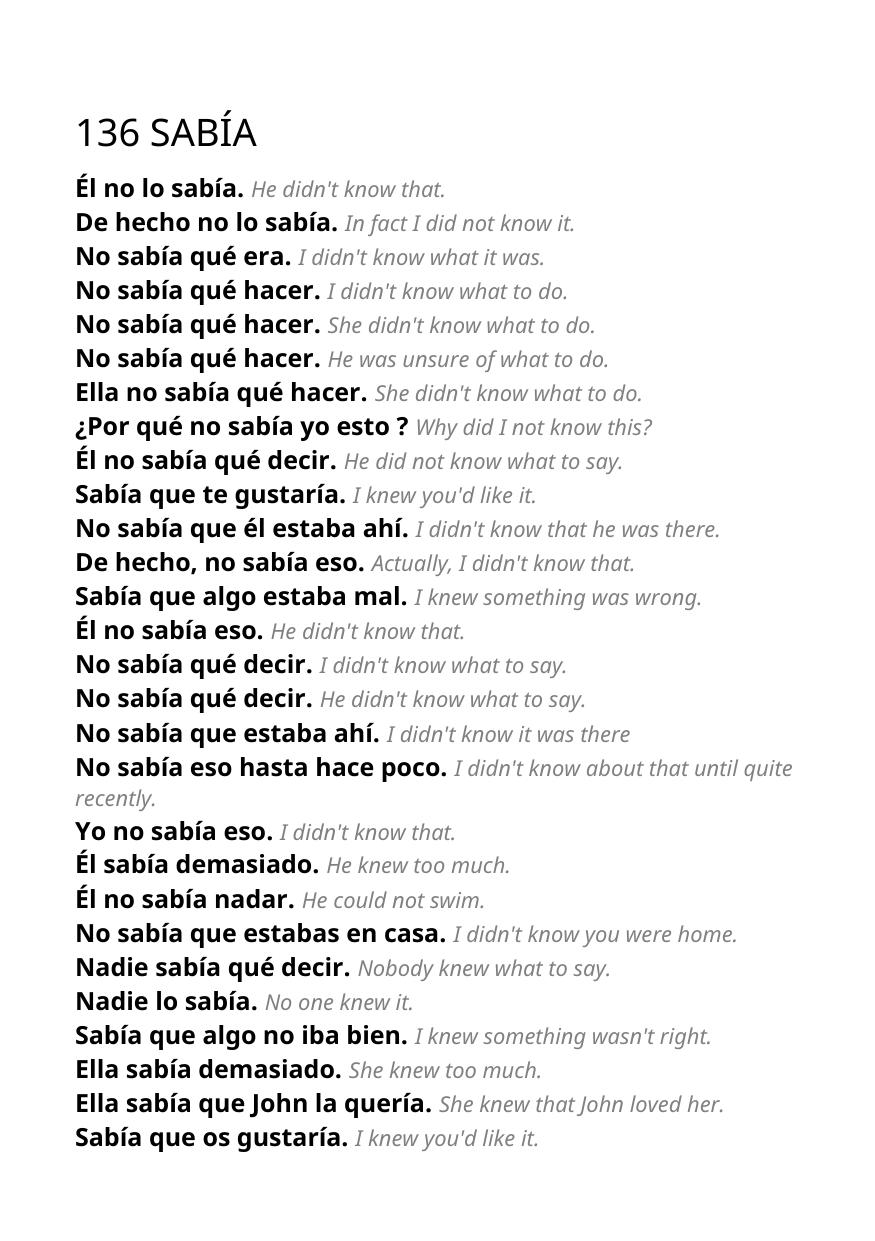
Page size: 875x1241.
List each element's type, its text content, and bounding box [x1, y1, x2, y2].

text No sabía qué decir. He didn't know what to say. [75, 681, 799, 715]
text No sabía qué hacer. He was unsure of what to do. [75, 341, 799, 374]
text Él sabía demasiado. He knew too much. [75, 847, 799, 881]
text Sabía que algo no iba bien. I knew something wasn't right. [75, 1017, 799, 1052]
text No sabía qué hacer. She didn't know what to do. [75, 306, 799, 341]
text No sabía eso hasta hace poco. I didn't know about that until quite recently. [75, 749, 799, 813]
text No sabía que estabas en casa. I didn't know you were home. [75, 915, 799, 949]
text Nadie lo sabía. No one knew it. [75, 983, 799, 1017]
text No sabía que él estaba ahí. I didn't know that he was there. [75, 511, 799, 545]
text Ella sabía que John la quería. She knew that John loved her. [75, 1086, 799, 1120]
text Ella sabía demasiado. She knew too much. [75, 1052, 799, 1086]
text Sabía que os gustaría. I knew you'd like it. [75, 1120, 799, 1154]
text ¿Por qué no sabía yo esto ? Why did I not know this? [75, 409, 799, 443]
text De hecho, no sabía eso. Actually, I didn't know that. [75, 545, 799, 579]
text Él no lo sabía. He didn't know that. [75, 170, 799, 204]
text Nadie sabía qué decir. Nobody knew what to say. [75, 949, 799, 983]
text Yo no sabía eso. I didn't know that. [75, 813, 799, 847]
text No sabía qué hacer. I didn't know what to do. [75, 272, 799, 306]
text Él no sabía nadar. He could not swim. [75, 881, 799, 915]
text No sabía que estaba ahí. I didn't know it was there [75, 715, 799, 749]
text No sabía qué decir. I didn't know what to say. [75, 647, 799, 681]
subtitle 136 SABÍA [75, 106, 799, 158]
text De hecho no lo sabía. In fact I did not know it. [75, 204, 799, 238]
text Él no sabía qué decir. He did not know what to say. [75, 443, 799, 477]
text Ella no sabía qué hacer. She didn't know what to do. [75, 374, 799, 409]
text Sabía que algo estaba mal. I knew something was wrong. [75, 579, 799, 613]
text Él no sabía eso. He didn't know that. [75, 613, 799, 647]
text No sabía qué era. I didn't know what it was. [75, 238, 799, 272]
text Sabía que te gustaría. I knew you'd like it. [75, 477, 799, 511]
